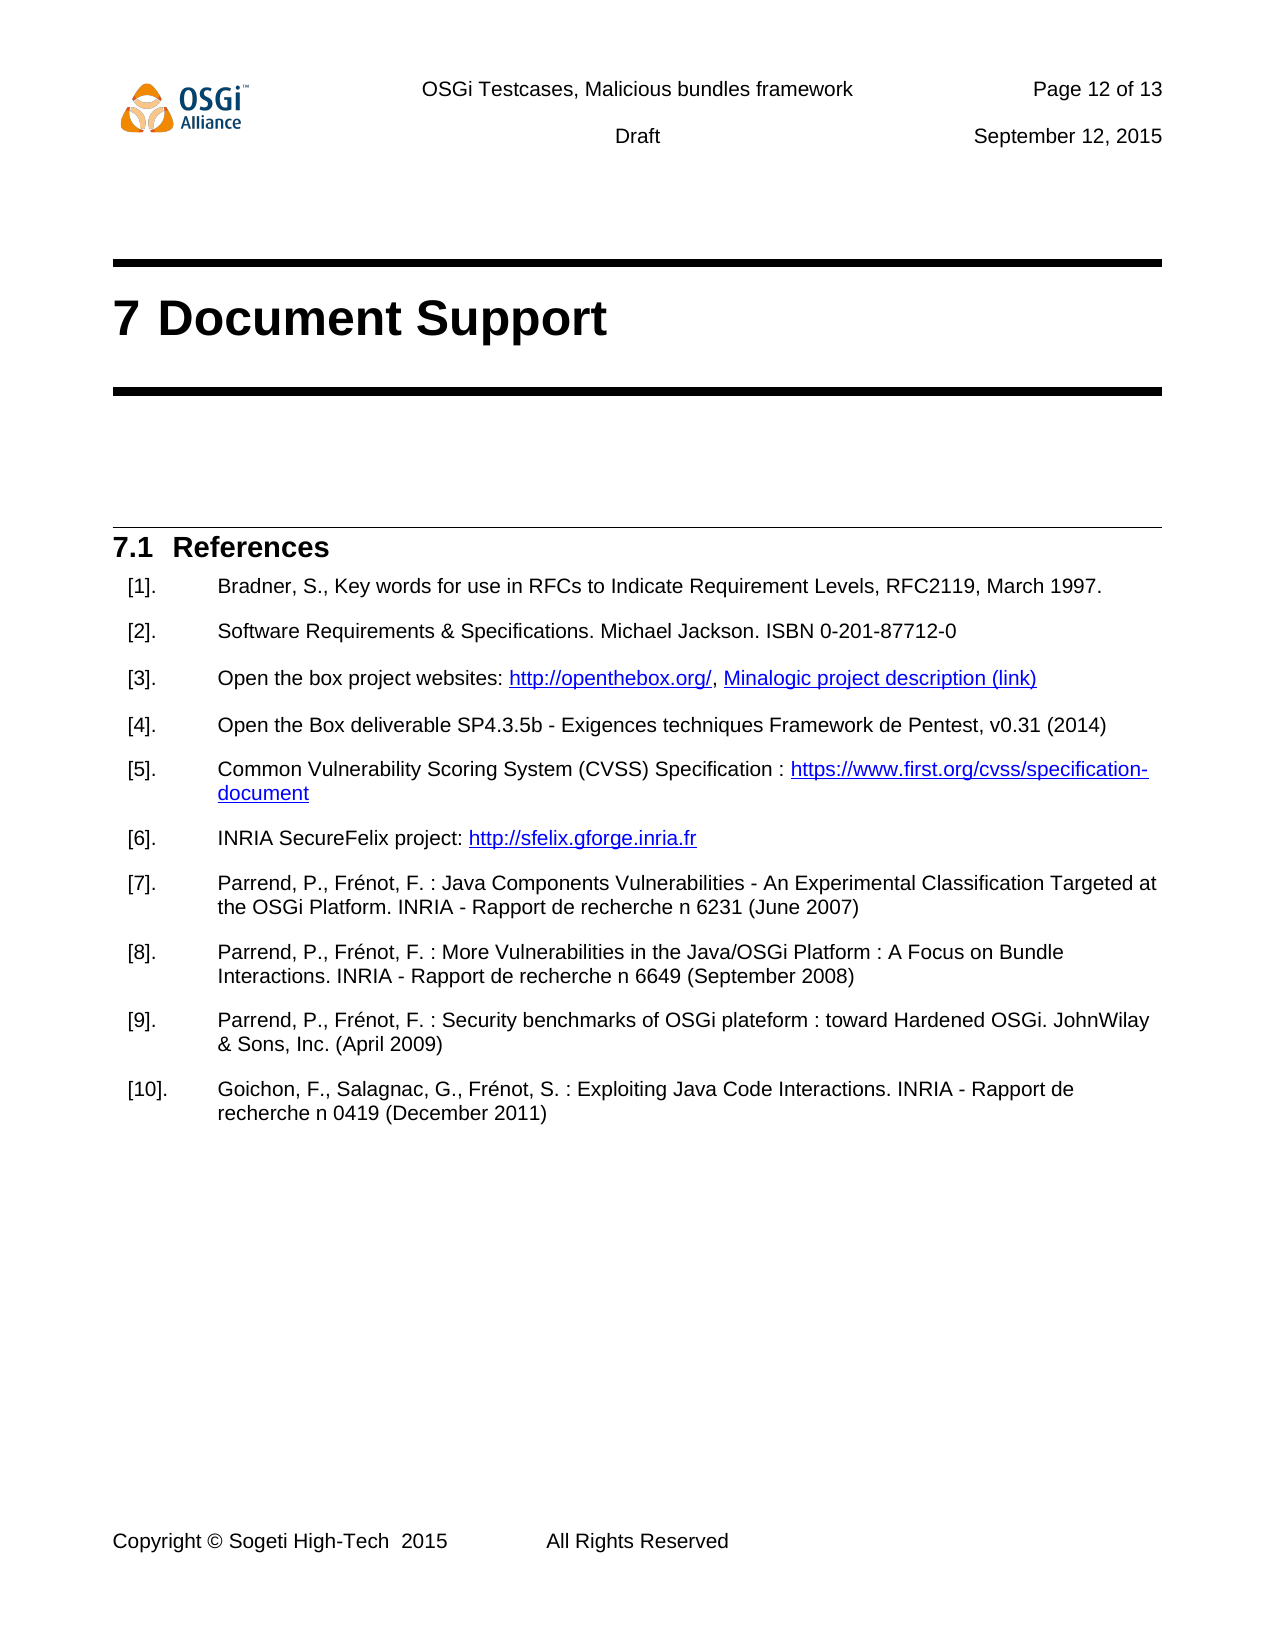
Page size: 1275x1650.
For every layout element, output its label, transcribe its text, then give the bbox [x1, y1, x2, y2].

subtitle Document Support [112, 260, 1162, 396]
subtitle References [112, 528, 1162, 563]
list Open the box project websites: http://openthebox.org/, Minalogic project description (link) [127, 666, 1162, 689]
list Software Requirements & Specifications. Michael Jackson. ISBN 0-201-87712-0 [127, 619, 1162, 643]
list INRIA SecureFelix project: http://sfelix.gforge.inria.fr [127, 826, 1162, 850]
list Parrend, P., Frénot, F. : Java Components Vulnerabilities - An Experimental Classification Targeted at the OSGi Platform. INRIA - Rapport de recherche n 6231 (June 2007) [127, 871, 1162, 919]
list Common Vulnerability Scoring System (CVSS) Specification : https://www.first.org/cvss/specification-document [127, 757, 1162, 805]
list Goichon, F., Salagnac, G., Frénot, S. : Exploiting Java Code Interactions. INRIA - Rapport de recherche n 0419 (December 2011) [127, 1077, 1162, 1125]
list Parrend, P., Frénot, F. : Security benchmarks of OSGi plateform : toward Hardened OSGi. JohnWilay & Sons, Inc. (April 2009) [127, 1008, 1162, 1056]
list Open the Box deliverable SP4.3.5b - Exigences techniques Framework de Pentest, v0.31 (2014) [127, 712, 1162, 736]
list Bradner, S., Key words for use in RFCs to Indicate Requirement Levels, RFC2119, March 1997. [127, 574, 1162, 598]
list Parrend, P., Frénot, F. : More Vulnerabilities in the Java/OSGi Platform : A Focus on Bundle Interactions. INRIA - Rapport de recherche n 6649 (September 2008) [127, 939, 1162, 987]
picture [113, 76, 257, 140]
